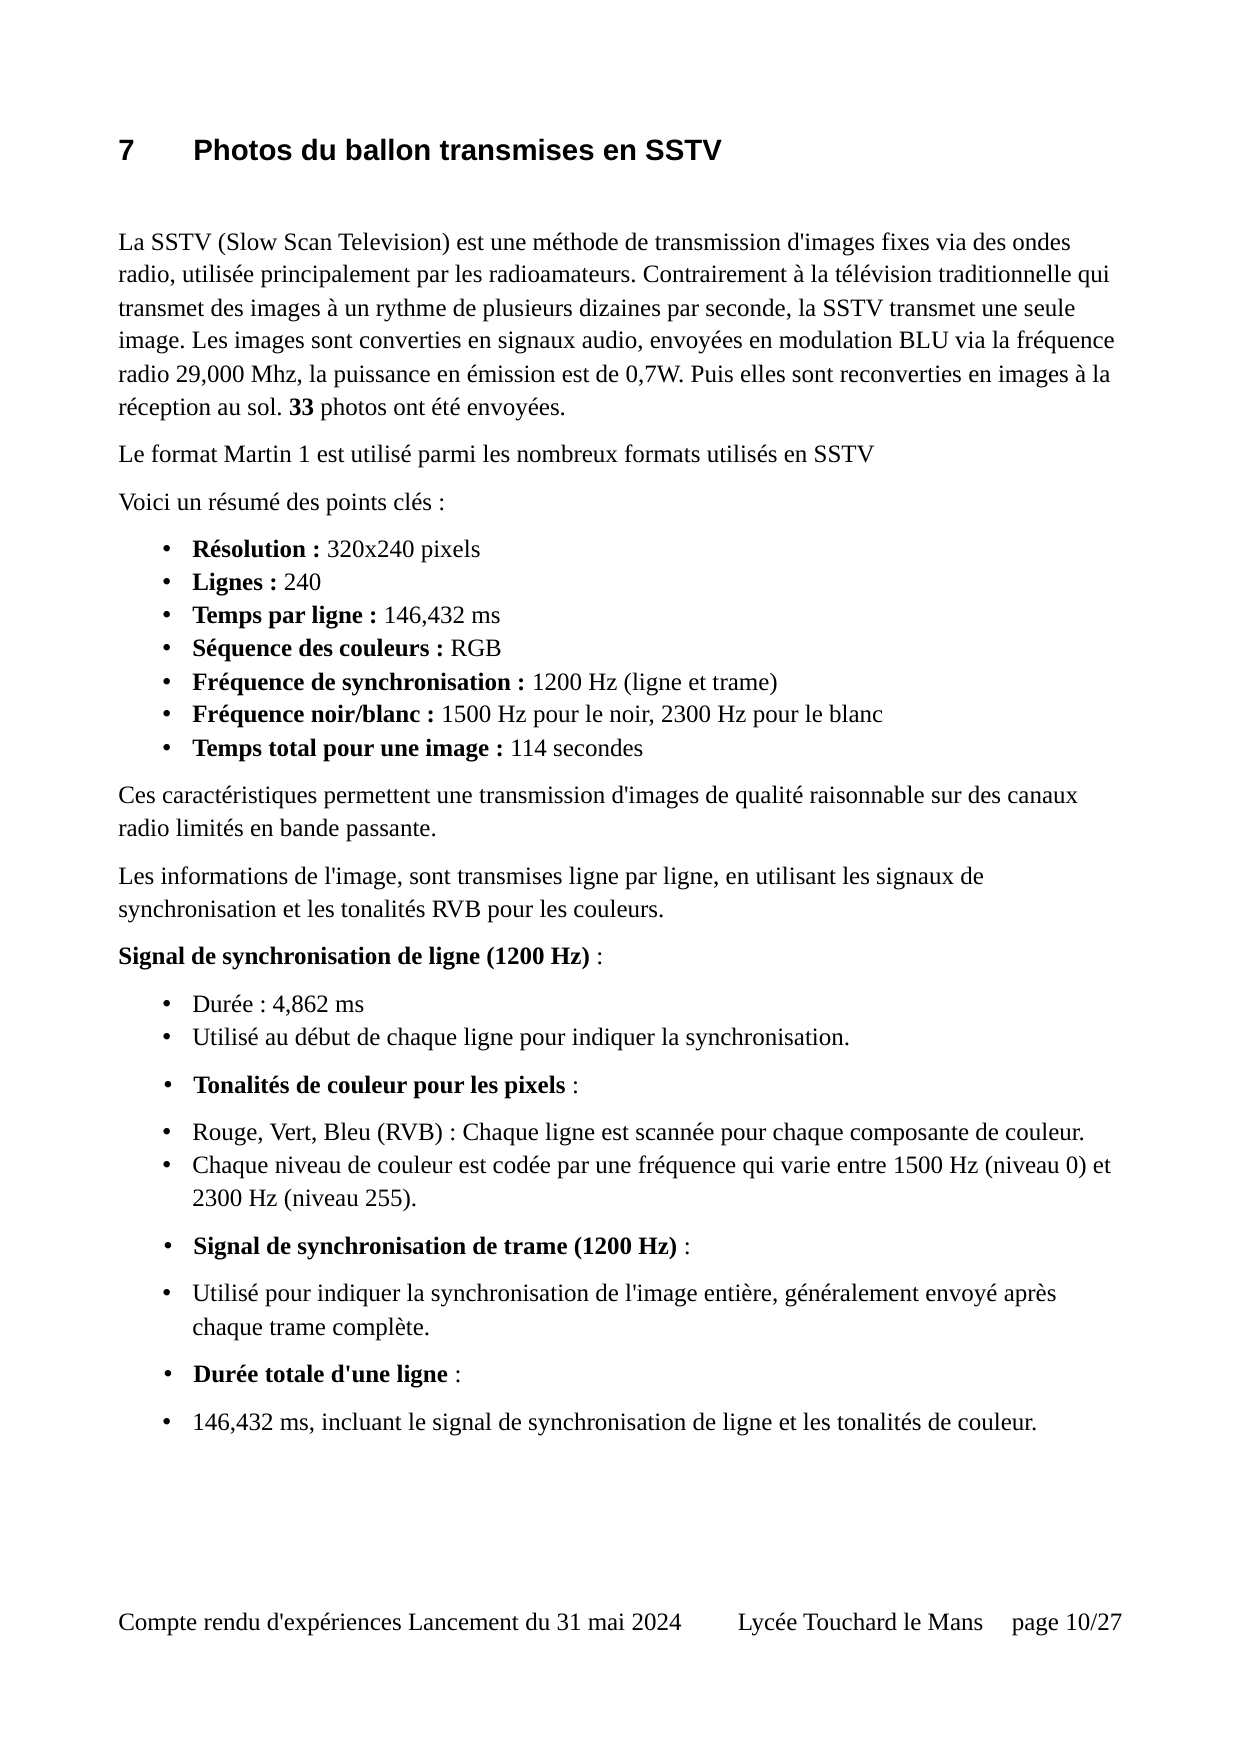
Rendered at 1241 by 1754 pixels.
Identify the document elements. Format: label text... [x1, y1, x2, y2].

text Ces caractéristiques permettent une transmission d'images de qualité raisonnable sur des canaux radio limités en bande passante. [118, 780, 1122, 842]
list Utilisé pour indiquer la synchronisation de l'image entière, généralement envoyé après chaque trame complète. [162, 1278, 1122, 1340]
text La SSTV (Slow Scan Television) est une méthode de transmission d'images fixes via des ondes radio, utilisée principalement par les radioamateurs. Contrairement à la télévision traditionnelle qui transmet des images à un rythme de plusieurs dizaines par seconde, la SSTV transmet une seule image. Les images sont converties en signaux audio, envoyées en modulation BLU via la fréquence radio 29,000 Mhz, la puissance en émission est de 0,7W. Puis elles sont reconverties en images à la réception au sol. 33 photos ont été envoyées. [118, 227, 1122, 420]
text Voici un résumé des points clés : [118, 487, 1122, 516]
list Fréquence noir/blanc : 1500 Hz pour le noir, 2300 Hz pour le blanc [162, 699, 1122, 728]
list Résolution : 320x240 pixels [162, 534, 1122, 563]
list Séquence des couleurs : RGB [162, 633, 1122, 662]
list Lignes : 240 [162, 567, 1122, 596]
list Signal de synchronisation de trame (1200 Hz) : [164, 1231, 1122, 1260]
list Durée : 4,862 ms [162, 989, 1122, 1018]
list Chaque niveau de couleur est codée par une fréquence qui varie entre 1500 Hz (niveau 0) et 2300 Hz (niveau 255). [162, 1150, 1122, 1212]
list 146,432 ms, incluant le signal de synchronisation de ligne et les tonalités de couleur. [162, 1407, 1122, 1436]
list Temps par ligne : 146,432 ms [162, 601, 1122, 629]
text Signal de synchronisation de ligne (1200 Hz) : [118, 941, 1122, 970]
list Rouge, Vert, Bleu (RVB) : Chaque ligne est scannée pour chaque composante de couleur. [162, 1117, 1122, 1146]
list Durée totale d'une ligne : [164, 1359, 1122, 1388]
text Les informations de l'image, sont transmises ligne par ligne, en utilisant les signaux de synchronisation et les tonalités RVB pour les couleurs. [118, 861, 1122, 923]
list Utilisé au début de chaque ligne pour indiquer la synchronisation. [162, 1022, 1122, 1051]
subtitle Photos du ballon transmises en SSTV [118, 133, 1122, 166]
list Fréquence de synchronisation : 1200 Hz (ligne et trame) [162, 667, 1122, 695]
list Temps total pour une image : 114 secondes [162, 733, 1122, 761]
text Le format Martin 1 est utilisé parmi les nombreux formats utilisés en SSTV [118, 439, 1122, 468]
list Tonalités de couleur pour les pixels : [164, 1070, 1122, 1098]
